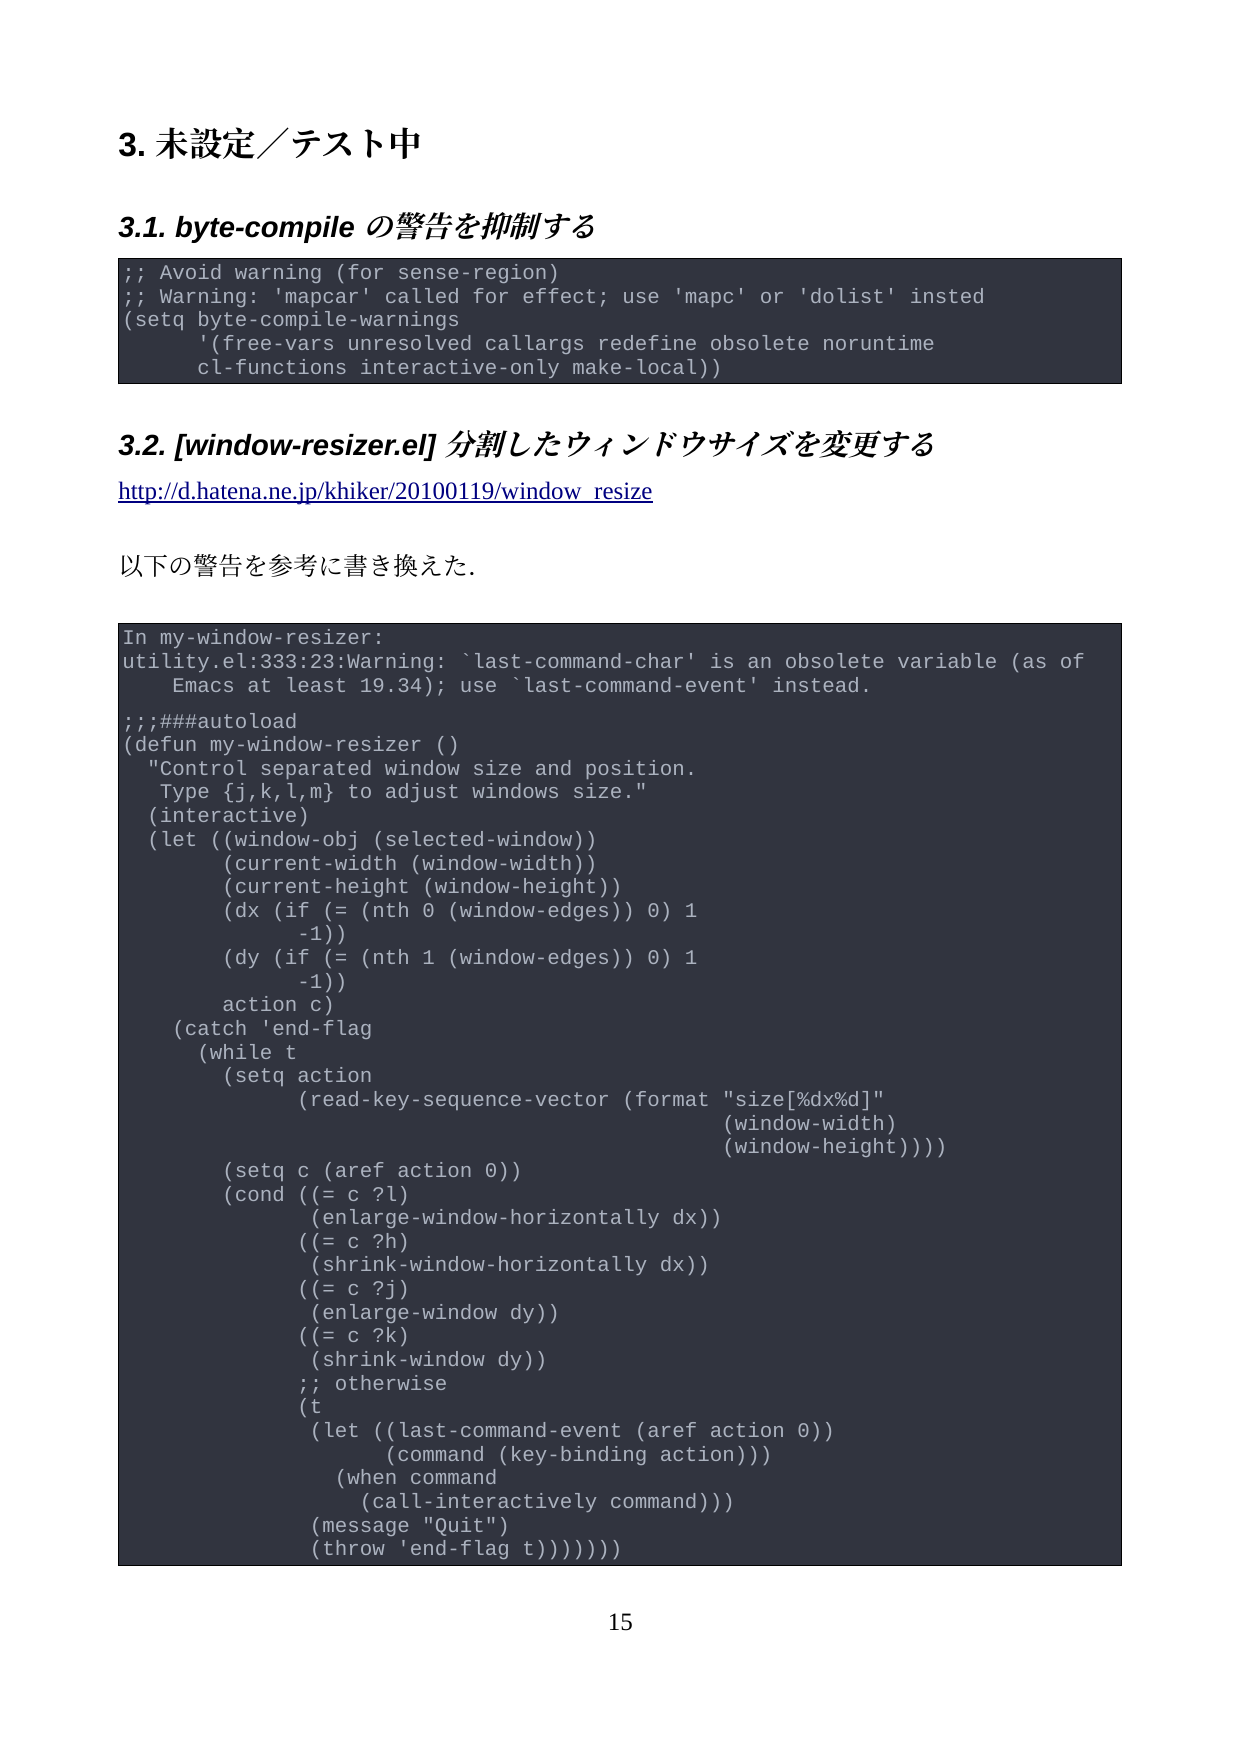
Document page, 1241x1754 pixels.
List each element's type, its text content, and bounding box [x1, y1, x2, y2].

text (message "Quit") [119, 1511, 1121, 1534]
text (enlarge-window dy)) [119, 1298, 1121, 1321]
text '(free-vars unresolved callargs redefine obsolete noruntime [119, 329, 1121, 353]
text ((= c ?j) [119, 1274, 1121, 1298]
text -1)) [119, 967, 1121, 990]
text (dx (if (= (nth 0 (window-edges)) 0) 1 [119, 896, 1121, 919]
text (command (key-binding action))) [119, 1440, 1121, 1463]
text (current-width (window-width)) [119, 848, 1121, 872]
text (current-height (window-height)) [119, 872, 1121, 896]
text (window-height)))) [119, 1132, 1121, 1156]
text (t [119, 1392, 1121, 1416]
text "Control separated window size and position. [119, 754, 1121, 778]
text utility.el:333:23:Warning: `last-command-char' is an obsolete variable (as of [119, 647, 1121, 671]
text ;; Warning: 'mapcar' called for effect; use 'mapc' or 'dolist' insted [119, 282, 1121, 306]
text In my-window-resizer: [119, 624, 1121, 647]
text ((= c ?k) [119, 1321, 1121, 1345]
text (setq c (aref action 0)) [119, 1156, 1121, 1179]
text ((= c ?h) [119, 1227, 1121, 1251]
text (catch 'end-flag [119, 1014, 1121, 1038]
text action c) [119, 990, 1121, 1014]
subtitle 未設定／テスト中 [118, 118, 1122, 166]
text (dy (if (= (nth 1 (window-edges)) 0) 1 [119, 943, 1121, 967]
text (while t [119, 1038, 1121, 1061]
text (cond ((= c ?l) [119, 1179, 1121, 1203]
subtitle byte-compile の警告を抑制する [118, 204, 1122, 246]
text ;; Avoid warning (for sense-region) [119, 259, 1121, 282]
text (defun my-window-resizer () [119, 730, 1121, 754]
text http://d.hatena.ne.jp/khiker/20100119/window_resize [118, 476, 1122, 534]
text ;; otherwise [119, 1369, 1121, 1392]
text (setq action [119, 1061, 1121, 1085]
text (interactive) [119, 801, 1121, 825]
text Type {j,k,l,m} to adjust windows size." [119, 778, 1121, 801]
text (setq byte-compile-warnings [119, 306, 1121, 329]
text (shrink-window dy)) [119, 1345, 1121, 1369]
text (when command [119, 1463, 1121, 1487]
text (window-width) [119, 1109, 1121, 1132]
text 以下の警告を参考に書き換えた． [118, 546, 1122, 611]
text (throw 'end-flag t))))))) [119, 1534, 1121, 1565]
text (shrink-window-horizontally dx)) [119, 1251, 1121, 1274]
text (enlarge-window-horizontally dx)) [119, 1203, 1121, 1227]
text (let ((last-command-event (aref action 0)) [119, 1416, 1121, 1440]
text (let ((window-obj (selected-window)) [119, 825, 1121, 848]
text (read-key-sequence-vector (format "size[%dx%d]" [119, 1085, 1121, 1109]
text -1)) [119, 919, 1121, 943]
text ;;;###autoload [119, 707, 1121, 730]
subtitle [window-resizer.el] 分割したウィンドウサイズを変更する [118, 422, 1122, 464]
text cl-functions interactive-only make-local)) [119, 353, 1121, 383]
text Emacs at least 19.34); use `last-command-event' instead. [119, 671, 1121, 698]
text (call-interactively command))) [119, 1487, 1121, 1511]
